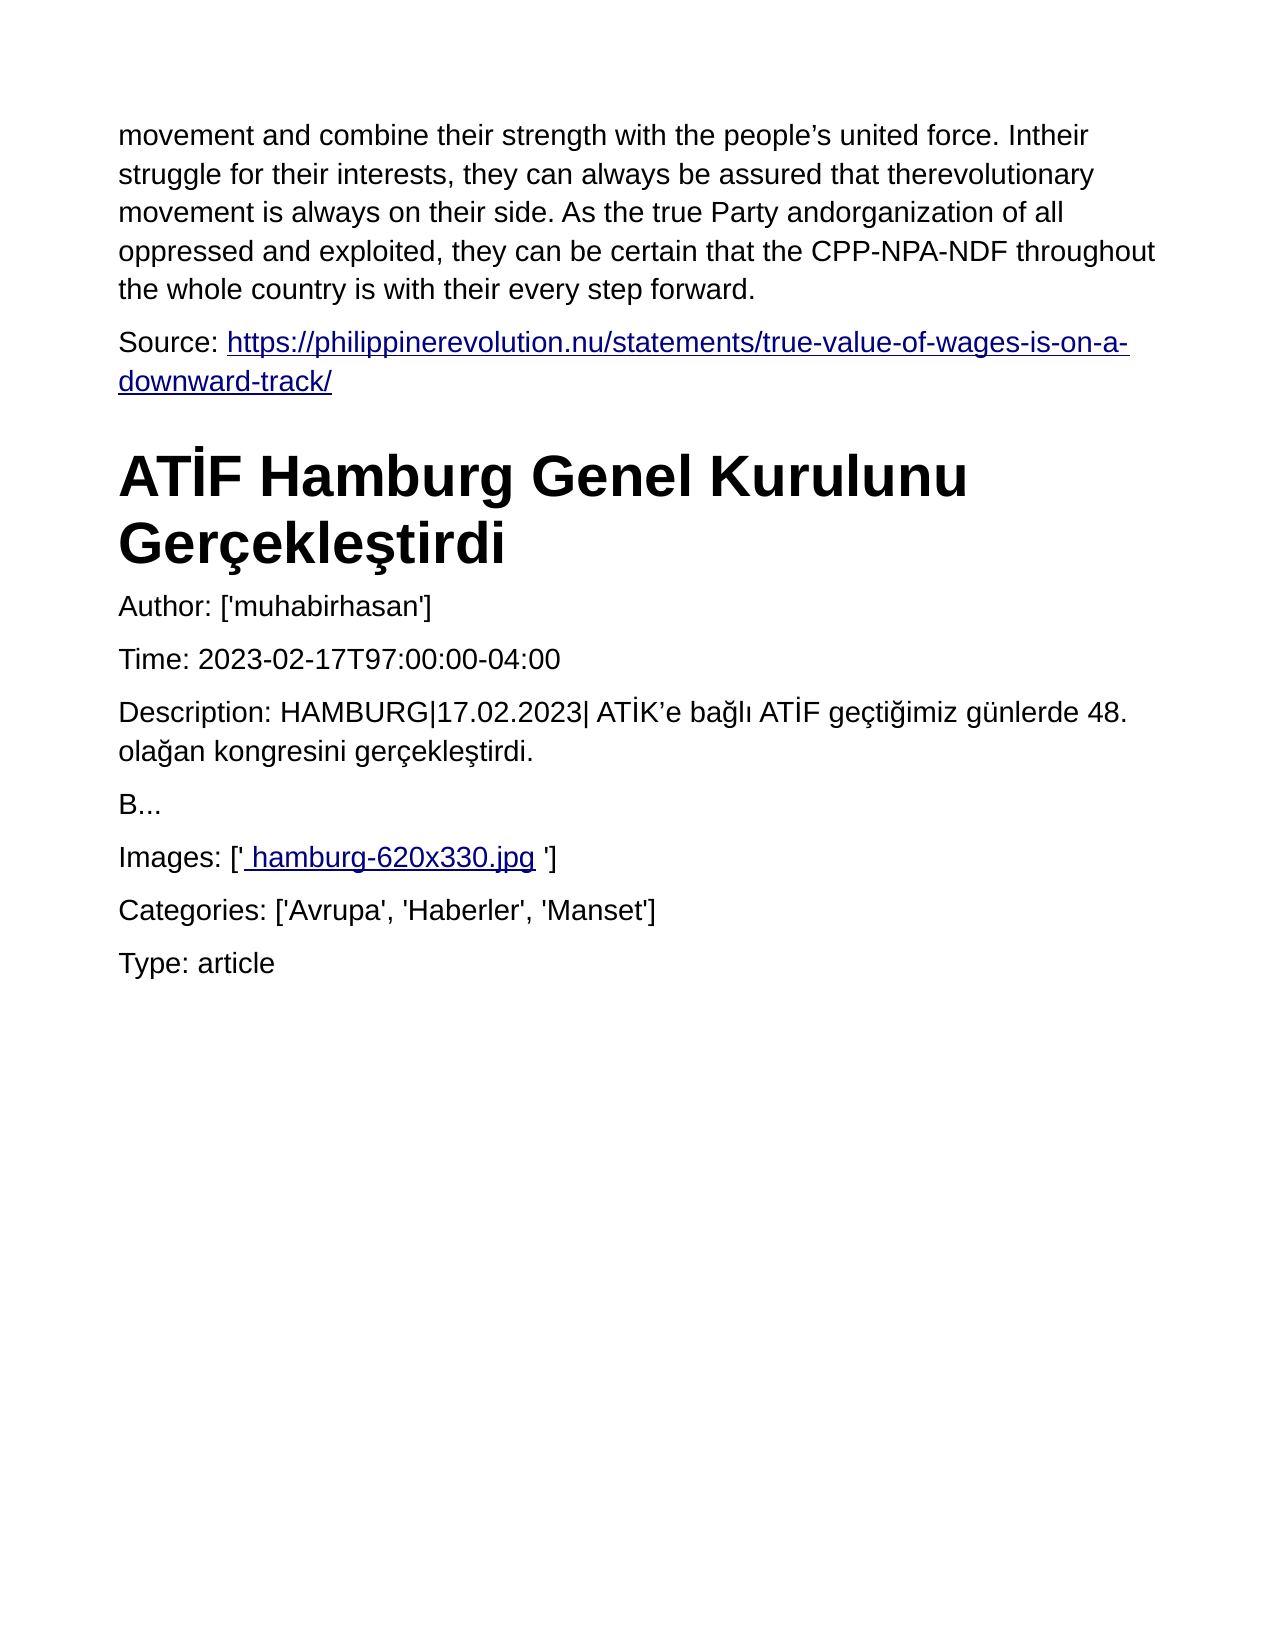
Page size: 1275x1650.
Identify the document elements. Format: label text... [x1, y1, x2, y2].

text Description: HAMBURG|17.02.2023| ATİK’e bağlı ATİF geçtiğimiz günlerde 48. olağan kongresini gerçekleştirdi. [118, 695, 1157, 767]
text Type: article [118, 946, 1157, 979]
text Author: ['muhabirhasan'] [118, 589, 1157, 622]
text Time: 2023-02-17T97:00:00-04:00 [118, 642, 1157, 675]
text Images: [' hamburg-620x330.jpg '] [118, 840, 1157, 873]
text B... [118, 787, 1157, 820]
subtitle ATİF Hamburg Genel Kurulunu Gerçekleştirdi [118, 442, 1157, 576]
text Categories: ['Avrupa', 'Haberler', 'Manset'] [118, 893, 1157, 926]
text movement and combine their strength with the people’s united force. Intheir struggle for their interests, they can always be assured that therevolutionary movement is always on their side. As the true Party andorganization of all oppressed and exploited, they can be certain that the CPP-NPA-NDF throughout the whole country is with their every step forward. [118, 118, 1157, 306]
text Source: https://philippinerevolution.nu/statements/true-value-of-wages-is-on-a-downward-track/ [118, 325, 1157, 397]
